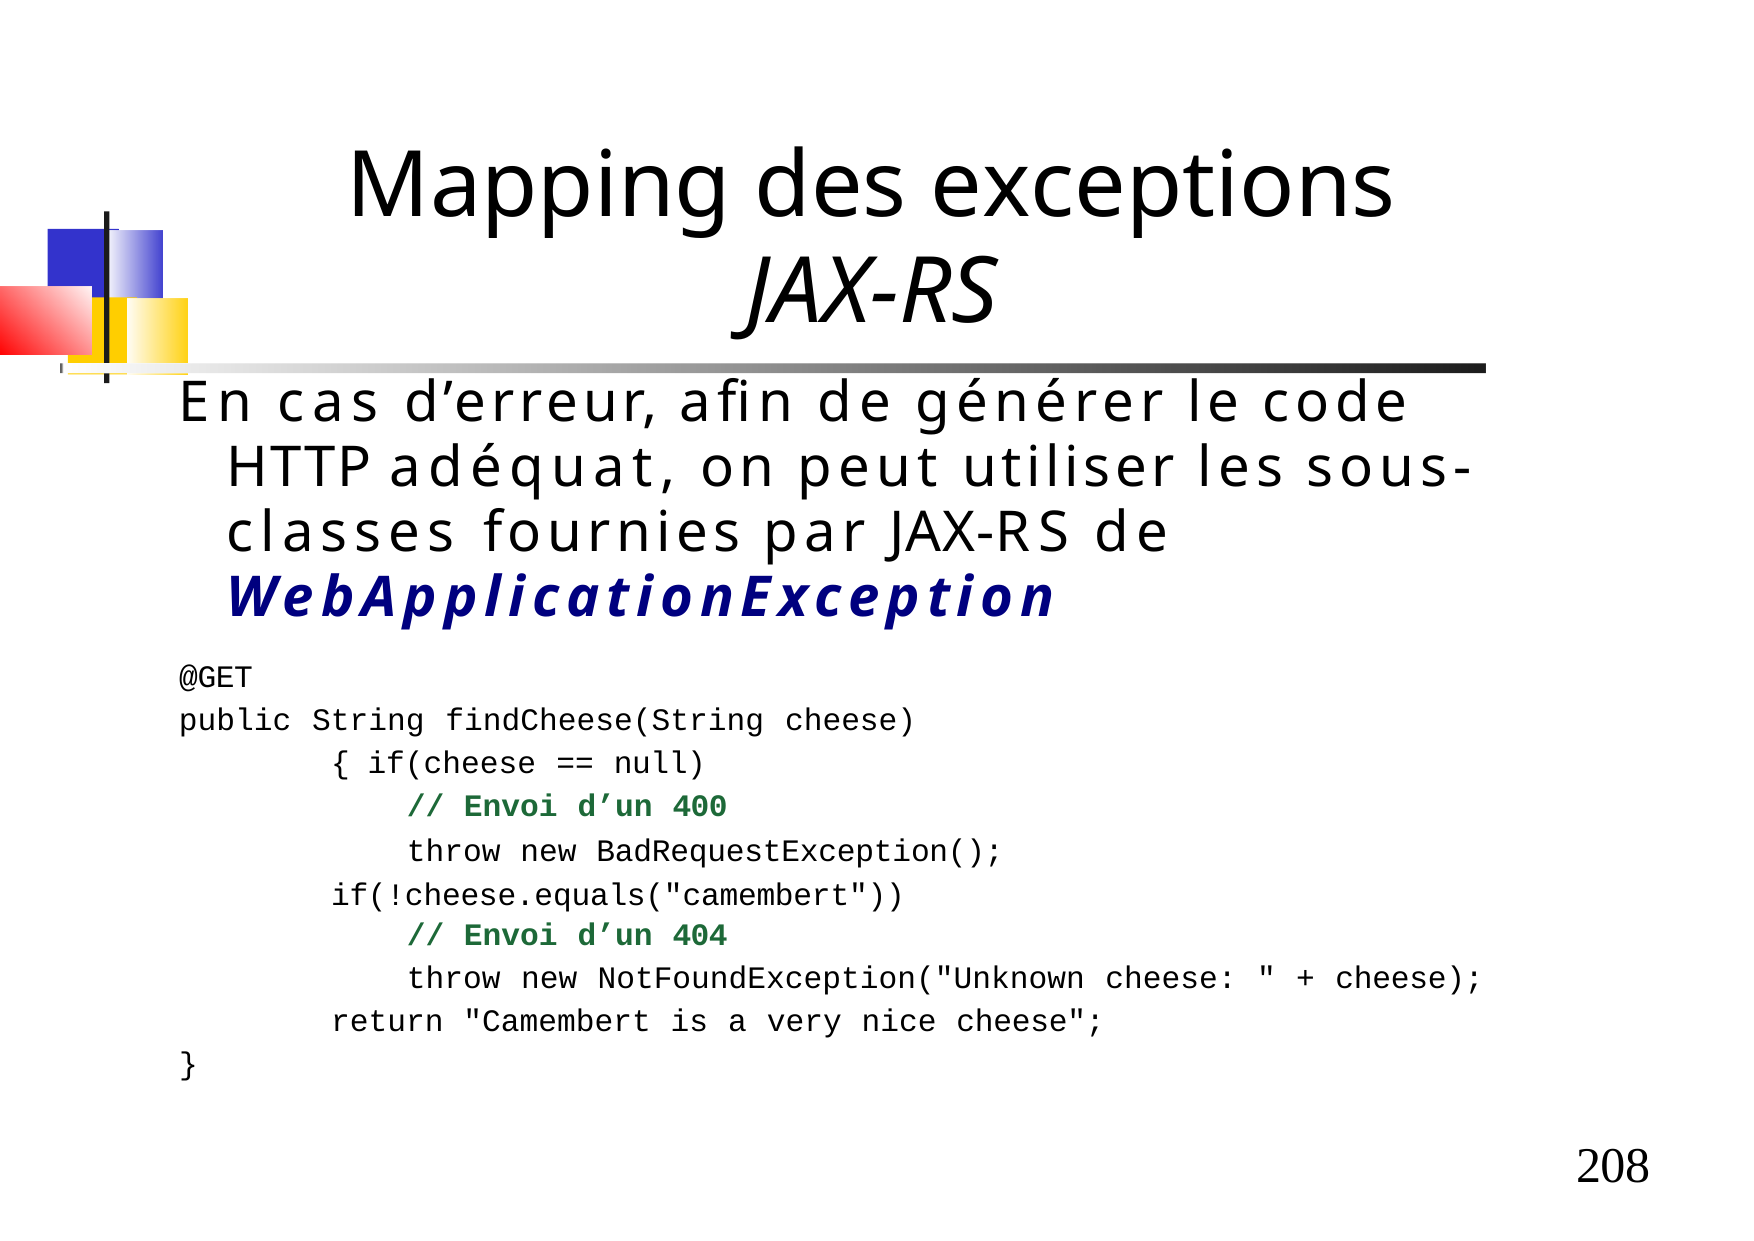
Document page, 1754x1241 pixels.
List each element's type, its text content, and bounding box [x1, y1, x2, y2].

picture [0, 285, 92, 355]
picture [60, 229, 313, 384]
slide_number 208 [1569, 1135, 1660, 1241]
list En cas d’erreur, afin de générer le code HTTP adéquat, on peut utiliser les sous-classes fournies par JAX-RS de WebApplicationException @GET public String findCheese(String cheese) { if(cheese == null) // Envoi d’un 400 throw new BadRequestException(); if(!cheese.equals("camembert")) // Envoi d’un 404 throw new NotFoundException("Unknown cheese: " + cheese); return "Camembert is a very nice cheese"; } [177, 365, 1563, 1082]
title Mapping des exceptions JAX-RS [313, 130, 1431, 365]
